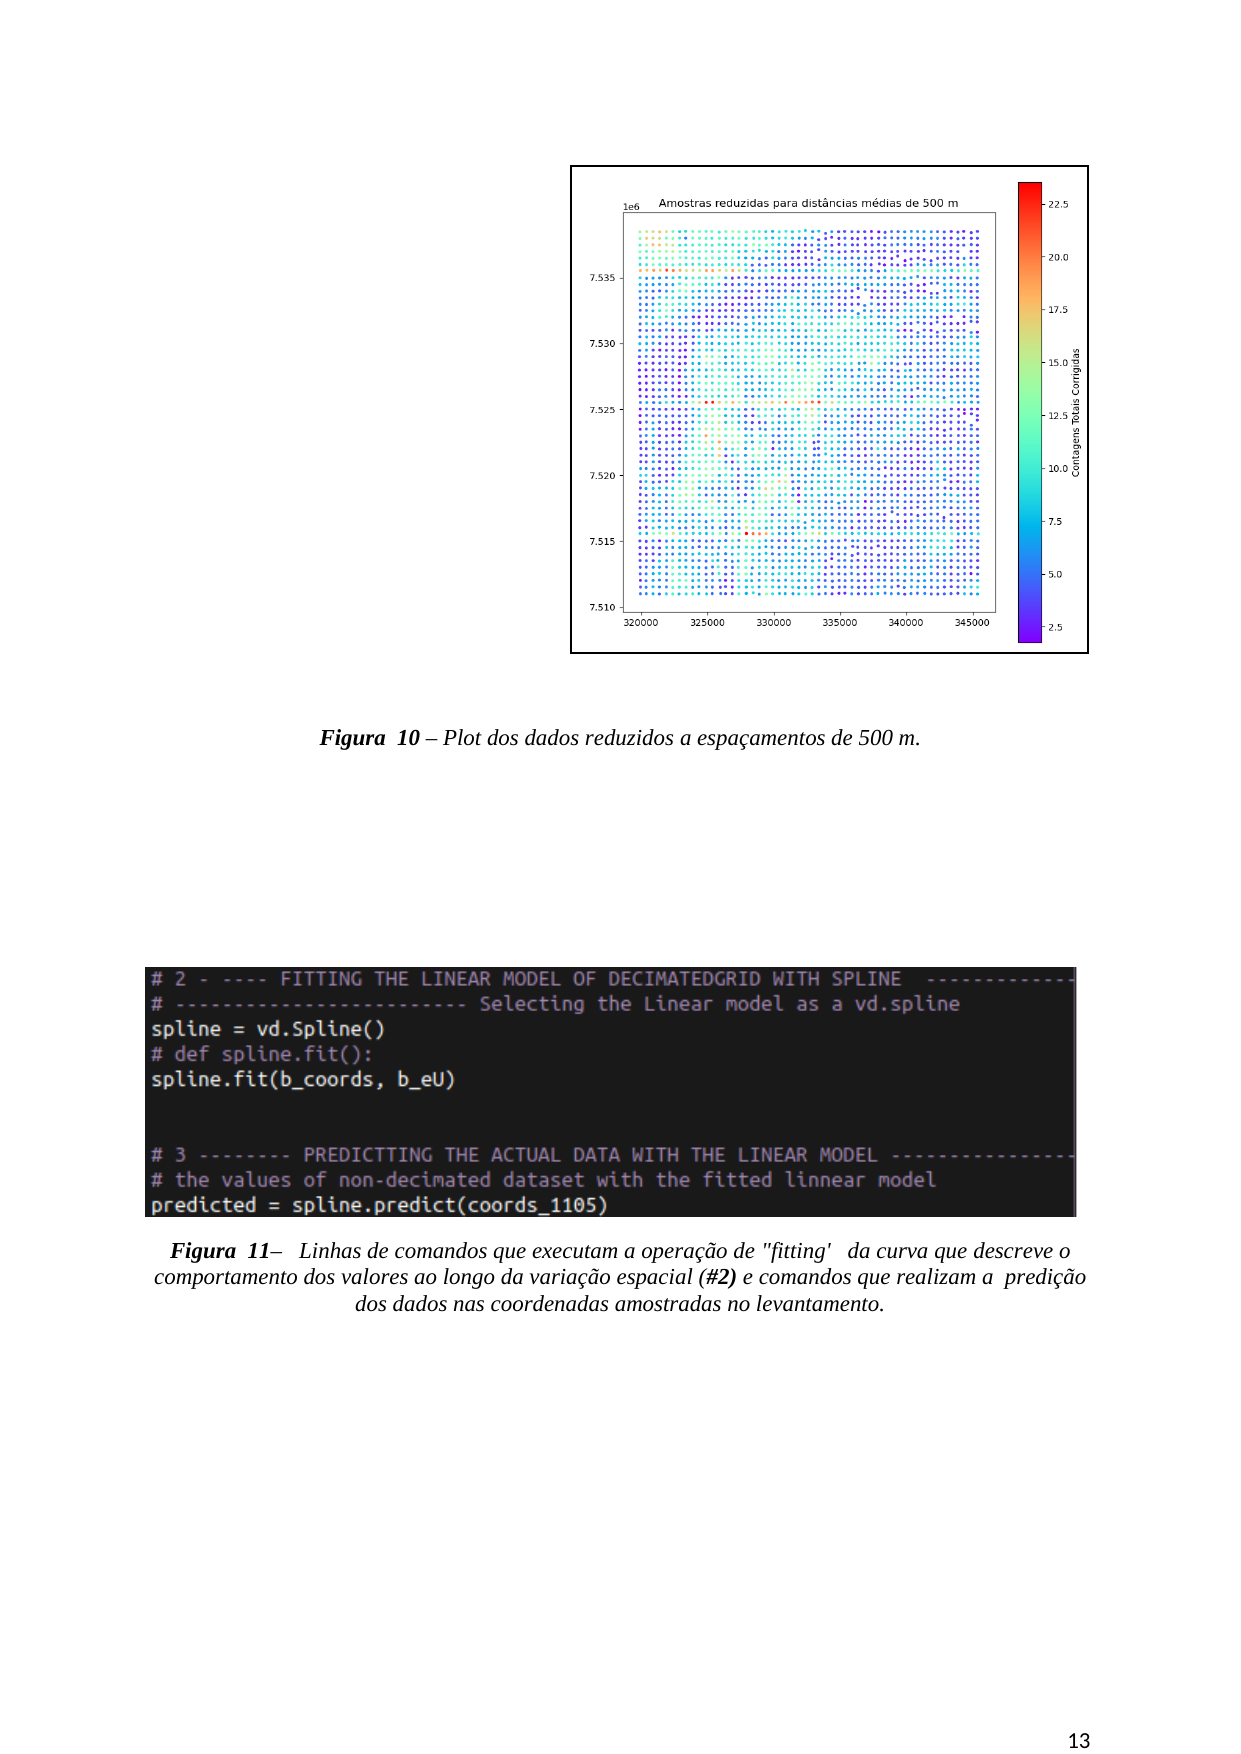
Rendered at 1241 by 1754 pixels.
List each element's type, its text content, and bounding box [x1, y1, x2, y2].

text Figura 11– Linhas de comandos que executam a operação de "fitting' da curva que descreve o comportamento dos valores ao longo da variação espacial (#2) e comandos que realizam a predição dos dados nas coordenadas amostradas no levantamento. [150, 1217, 1090, 1316]
picture [145, 967, 1077, 1217]
picture [572, 167, 1087, 652]
text Figura 10 – Plot dos dados reduzidos a espaçamentos de 500 m. [150, 724, 1090, 750]
